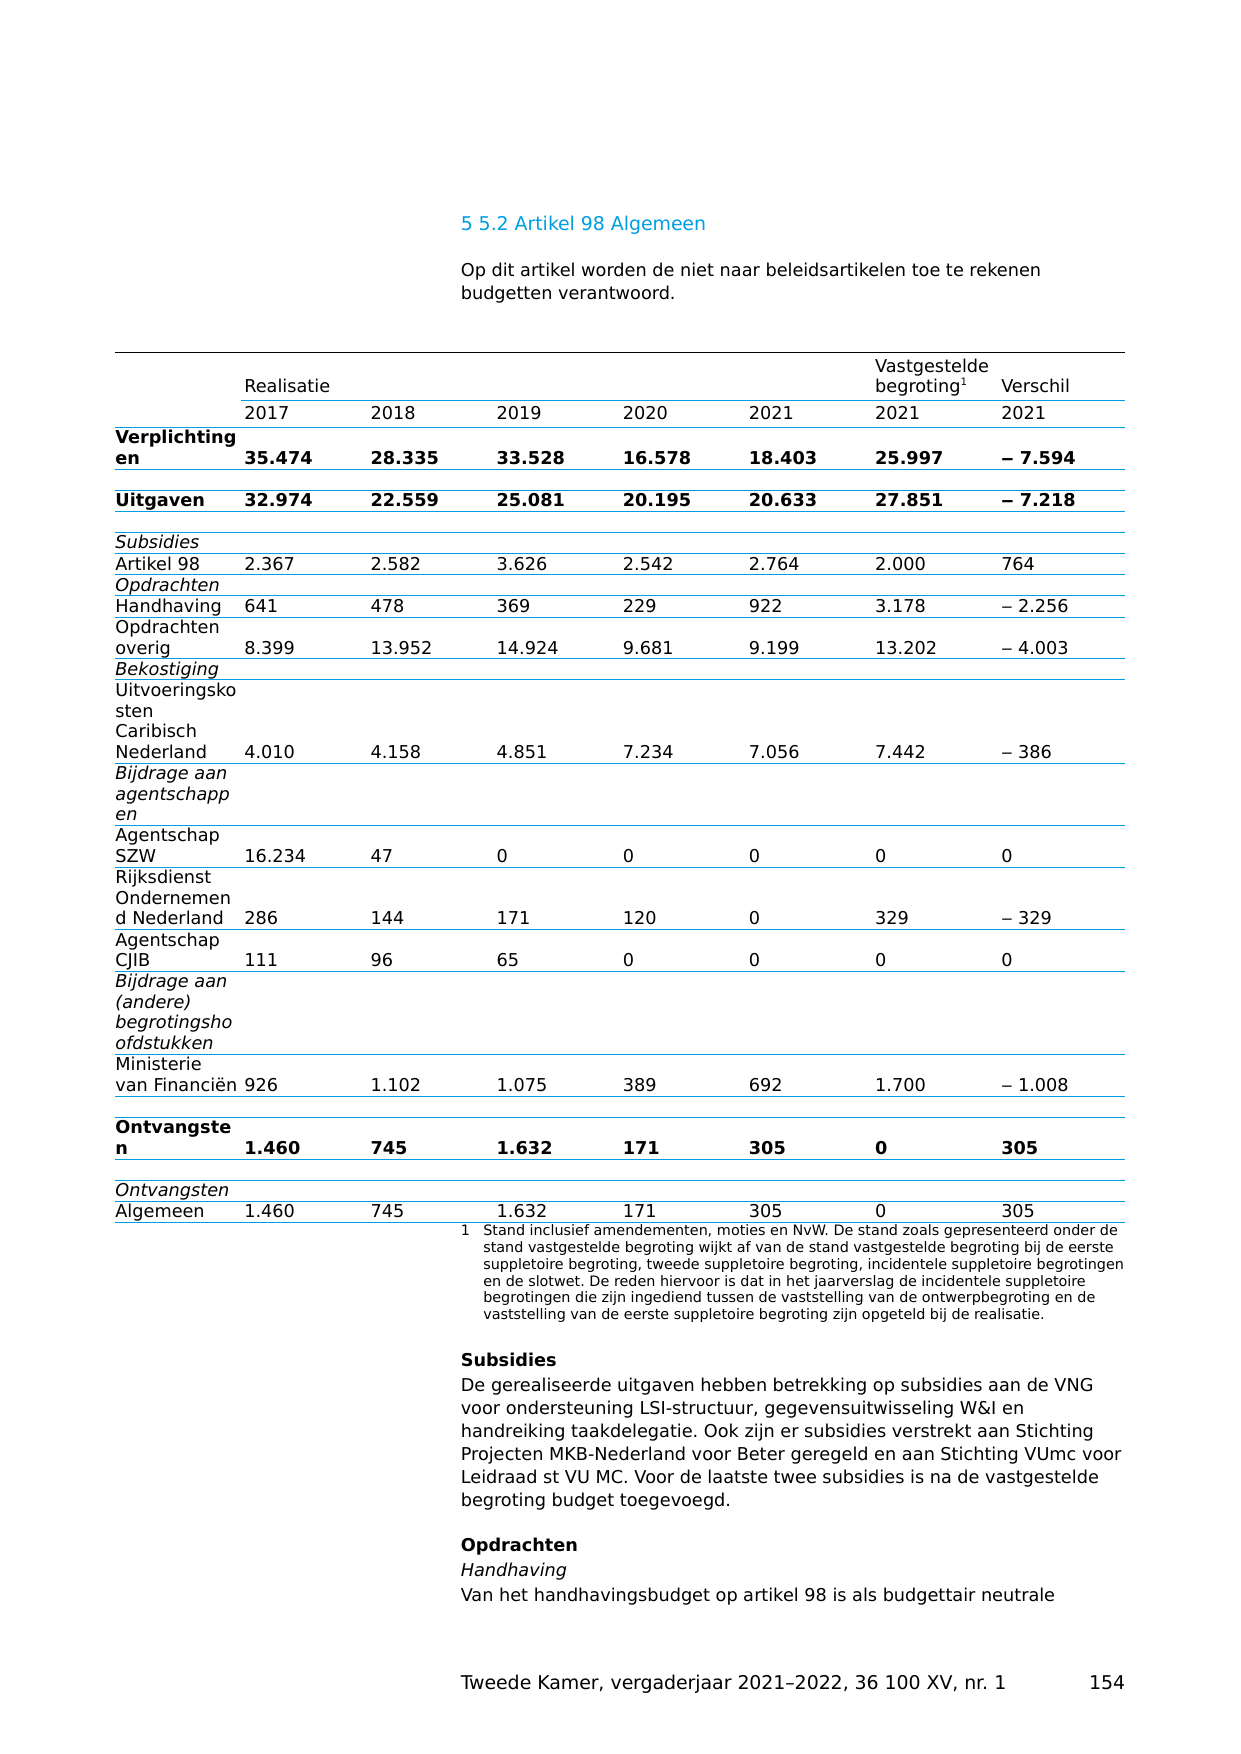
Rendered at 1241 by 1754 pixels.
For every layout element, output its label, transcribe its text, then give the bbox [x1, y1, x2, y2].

table_cell 9.199 [746, 618, 872, 658]
table_cell [494, 659, 620, 679]
table_cell 20.195 [620, 491, 746, 511]
table_cell 4.851 [494, 680, 620, 762]
table_cell Ontvangsten [115, 1118, 241, 1158]
table_cell [872, 972, 998, 1054]
table_cell 1.075 [494, 1055, 620, 1096]
table_cell 25.081 [494, 491, 620, 511]
table_cell 2.000 [872, 554, 998, 574]
table_cell [746, 1160, 872, 1179]
table_cell [746, 512, 872, 532]
table_cell 7.442 [872, 680, 998, 762]
table_cell Bijdrage aan agentschappen [115, 764, 241, 825]
table_cell [998, 659, 1125, 679]
text De gerealiseerde uitgaven hebben betrekking op subsidies aan de VNG voor ondersteuning LSI-structuur, gegevensuitwisseling W&I en handreiking taakdelegatie. Ook zijn er subsidies verstrekt aan Stichting Projecten MKB-Nederland voor Beter geregeld en aan Stichting VUmc voor Leidraad st VU MC. Voor de laatste twee subsidies is na de vastgestelde begroting budget toegevoegd. [461, 1373, 1125, 1511]
table_cell 692 [746, 1055, 872, 1096]
table_cell [746, 1097, 872, 1117]
table_cell Bekostiging [115, 659, 241, 679]
table_cell [494, 575, 620, 595]
table_cell 171 [620, 1202, 746, 1222]
table_cell 144 [368, 868, 493, 929]
table_cell [998, 764, 1125, 825]
table_cell 745 [368, 1202, 493, 1222]
table_cell Opdrachten [115, 575, 241, 595]
table_cell 35.474 [241, 428, 367, 468]
table_cell [620, 1160, 746, 1179]
table_cell 229 [620, 596, 746, 616]
table_cell [368, 972, 493, 1054]
table_cell 20.633 [746, 491, 872, 511]
table_cell 1.632 [494, 1118, 620, 1158]
table_cell 47 [368, 826, 493, 867]
table_cell ‒ 1.008 [998, 1055, 1125, 1096]
table_cell [872, 1097, 998, 1117]
table_cell 0 [620, 930, 746, 971]
table_cell [368, 1181, 493, 1201]
table_cell [620, 972, 746, 1054]
table_cell 2021 [872, 401, 998, 427]
table_cell ‒ 4.003 [998, 618, 1125, 658]
table_cell 0 [746, 826, 872, 867]
table_cell ‒ 329 [998, 868, 1125, 929]
table_cell [620, 764, 746, 825]
table_cell Algemeen [115, 1202, 241, 1222]
table_cell 96 [368, 930, 493, 971]
table_cell 32.974 [241, 491, 367, 511]
table_cell [998, 1181, 1125, 1201]
table_cell [746, 972, 872, 1054]
table_cell [368, 1160, 493, 1179]
table_cell [368, 470, 493, 489]
table_cell 2.542 [620, 554, 746, 574]
table_cell [494, 533, 620, 553]
table_cell [241, 1097, 367, 1117]
table_cell [241, 575, 367, 595]
table_cell Verplichtingen [115, 428, 241, 468]
table_cell 305 [998, 1202, 1125, 1222]
table_cell 14.924 [494, 618, 620, 658]
table_cell [115, 1097, 241, 1117]
table_cell 2021 [746, 401, 872, 427]
title 5 5.2 Artikel 98 Algemeen [461, 213, 1125, 235]
table_cell 329 [872, 868, 998, 929]
table_cell 2.582 [368, 554, 493, 574]
table_cell [241, 972, 367, 1054]
table_cell [620, 659, 746, 679]
table_cell [368, 512, 493, 532]
table_cell 7.056 [746, 680, 872, 762]
table_cell [746, 575, 872, 595]
table_cell 2019 [494, 401, 620, 427]
table_cell Bijdrage aan (andere) begrotingshoofdstukken [115, 972, 241, 1054]
table_cell [368, 1097, 493, 1117]
table_cell ‒ 7.218 [998, 491, 1125, 511]
table_cell [998, 1160, 1125, 1179]
table_cell [241, 764, 367, 825]
table_cell [494, 1097, 620, 1117]
table_cell 4.158 [368, 680, 493, 762]
table_cell Agentschap CJIB [115, 930, 241, 971]
table_cell [368, 533, 493, 553]
list Stand inclusief amendementen, moties en NvW. De stand zoals gepresenteerd onder de stand vastgestelde begroting wijkt af van de stand vastgestelde begroting bij de eerste suppletoire begroting, tweede suppletoire begroting, incidentele suppletoire begrotingen en de slotwet. De reden hiervoor is dat in het jaarverslag de incidentele suppletoire begrotingen die zijn ingediend tussen de vaststelling van de ontwerpbegroting en de vaststelling van de eerste suppletoire begroting zijn opgeteld bij de realisatie. [461, 1223, 1125, 1323]
table_cell Handhaving [115, 596, 241, 616]
table_cell 16.578 [620, 428, 746, 468]
table_cell 1.102 [368, 1055, 493, 1096]
table_cell Agentschap SZW [115, 826, 241, 867]
table_cell [998, 470, 1125, 489]
table_cell 22.559 [368, 491, 493, 511]
table_cell [872, 575, 998, 595]
table_cell [872, 659, 998, 679]
table_cell 305 [746, 1118, 872, 1158]
table_cell 65 [494, 930, 620, 971]
table_cell 7.234 [620, 680, 746, 762]
table_cell 13.952 [368, 618, 493, 658]
table_cell Vastgestelde begroting1 [872, 353, 998, 400]
table_cell 926 [241, 1055, 367, 1096]
table_cell Uitvoeringskosten Caribisch Nederland [115, 680, 241, 762]
table_cell [241, 1160, 367, 1179]
table_cell 0 [872, 1202, 998, 1222]
table_cell [368, 764, 493, 825]
table_cell [241, 470, 367, 489]
table_cell 641 [241, 596, 367, 616]
table_cell 1.700 [872, 1055, 998, 1096]
table_cell 25.997 [872, 428, 998, 468]
table_cell [241, 659, 367, 679]
table_cell 0 [872, 1118, 998, 1158]
table_cell [998, 533, 1125, 553]
table_cell Artikel 98 [115, 554, 241, 574]
text Handhaving [461, 1558, 1125, 1581]
table_cell [998, 972, 1125, 1054]
table_cell [998, 1097, 1125, 1117]
table_cell 1.632 [494, 1202, 620, 1222]
table_cell 305 [998, 1118, 1125, 1158]
table_cell 171 [494, 868, 620, 929]
table_cell 33.528 [494, 428, 620, 468]
table_cell [746, 470, 872, 489]
table_cell 745 [368, 1118, 493, 1158]
table_cell [115, 353, 241, 427]
table_cell [620, 470, 746, 489]
table_cell [872, 533, 998, 553]
table_cell 0 [872, 930, 998, 971]
table_cell 27.851 [872, 491, 998, 511]
table_cell 2017 [241, 401, 367, 427]
table_cell [872, 512, 998, 532]
table_cell ‒ 386 [998, 680, 1125, 762]
table_cell [494, 972, 620, 1054]
table_cell 2020 [620, 401, 746, 427]
table_cell 16.234 [241, 826, 367, 867]
table_cell 0 [872, 826, 998, 867]
table_cell 111 [241, 930, 367, 971]
table_cell 2018 [368, 401, 493, 427]
table_cell 2.764 [746, 554, 872, 574]
table_cell [115, 470, 241, 489]
table_cell [620, 1097, 746, 1117]
table_cell [998, 512, 1125, 532]
table_cell [241, 512, 367, 532]
table_cell Ontvangsten [115, 1181, 241, 1201]
table_cell 8.399 [241, 618, 367, 658]
table_cell 0 [998, 826, 1125, 867]
table_cell [620, 533, 746, 553]
table_cell 1.460 [241, 1118, 367, 1158]
table_cell Ministerie van Financiën [115, 1055, 241, 1096]
table_cell 2021 [998, 401, 1125, 427]
table_cell [494, 764, 620, 825]
table_cell [494, 1160, 620, 1179]
table_cell [620, 1181, 746, 1201]
table_cell Subsidies [115, 533, 241, 553]
table_cell Uitgaven [115, 491, 241, 511]
table_cell 389 [620, 1055, 746, 1096]
table_cell 0 [746, 868, 872, 929]
table_cell [241, 1181, 367, 1201]
table_cell [115, 512, 241, 532]
table_cell [746, 659, 872, 679]
table_cell [494, 512, 620, 532]
table_cell 369 [494, 596, 620, 616]
table_cell 0 [494, 826, 620, 867]
table_cell Rijksdienst Ondernemend Nederland [115, 868, 241, 929]
table_cell [872, 470, 998, 489]
table_cell 120 [620, 868, 746, 929]
table_cell 0 [620, 826, 746, 867]
table_header Tabel 98 Begrotingsgefinancierde uitgaven en ontvangsten artikel 98 (bedragen x € 1.000) [115, 327, 1125, 352]
table_cell 3.178 [872, 596, 998, 616]
table_cell 0 [746, 930, 872, 971]
table_cell 764 [998, 554, 1125, 574]
table_cell 1.460 [241, 1202, 367, 1222]
table_cell Opdrachten overig [115, 618, 241, 658]
table_cell [746, 764, 872, 825]
text Opdrachten [461, 1533, 1125, 1556]
table_cell ‒ 7.594 [998, 428, 1125, 468]
table_cell 2.367 [241, 554, 367, 574]
table_cell [494, 1181, 620, 1201]
table_cell 171 [620, 1118, 746, 1158]
table_cell [872, 1181, 998, 1201]
text Van het handhavingsbudget op artikel 98 is als budgettair neutrale [461, 1583, 1125, 1606]
table_cell [620, 512, 746, 532]
table_cell ‒ 2.256 [998, 596, 1125, 616]
text Op dit artikel worden de niet naar beleidsartikelen toe te rekenen budgetten verantwoord. [461, 258, 1125, 304]
table_cell [494, 470, 620, 489]
table_cell [115, 1160, 241, 1179]
table_cell Verschil [998, 353, 1125, 400]
table_cell [746, 533, 872, 553]
table_cell [872, 1160, 998, 1179]
table_cell 478 [368, 596, 493, 616]
table_cell Realisatie [241, 353, 872, 400]
table_cell 9.681 [620, 618, 746, 658]
table_cell 4.010 [241, 680, 367, 762]
table_cell [368, 659, 493, 679]
table_cell 18.403 [746, 428, 872, 468]
table_cell 305 [746, 1202, 872, 1222]
table_cell [368, 575, 493, 595]
table_cell [620, 575, 746, 595]
table_cell 286 [241, 868, 367, 929]
table_cell 28.335 [368, 428, 493, 468]
table_cell 0 [998, 930, 1125, 971]
table_cell 3.626 [494, 554, 620, 574]
table_cell 922 [746, 596, 872, 616]
table_cell [241, 533, 367, 553]
table_cell [998, 575, 1125, 595]
table_cell [872, 764, 998, 825]
table_cell [746, 1181, 872, 1201]
text Subsidies [461, 1348, 1125, 1371]
table_cell 13.202 [872, 618, 998, 658]
